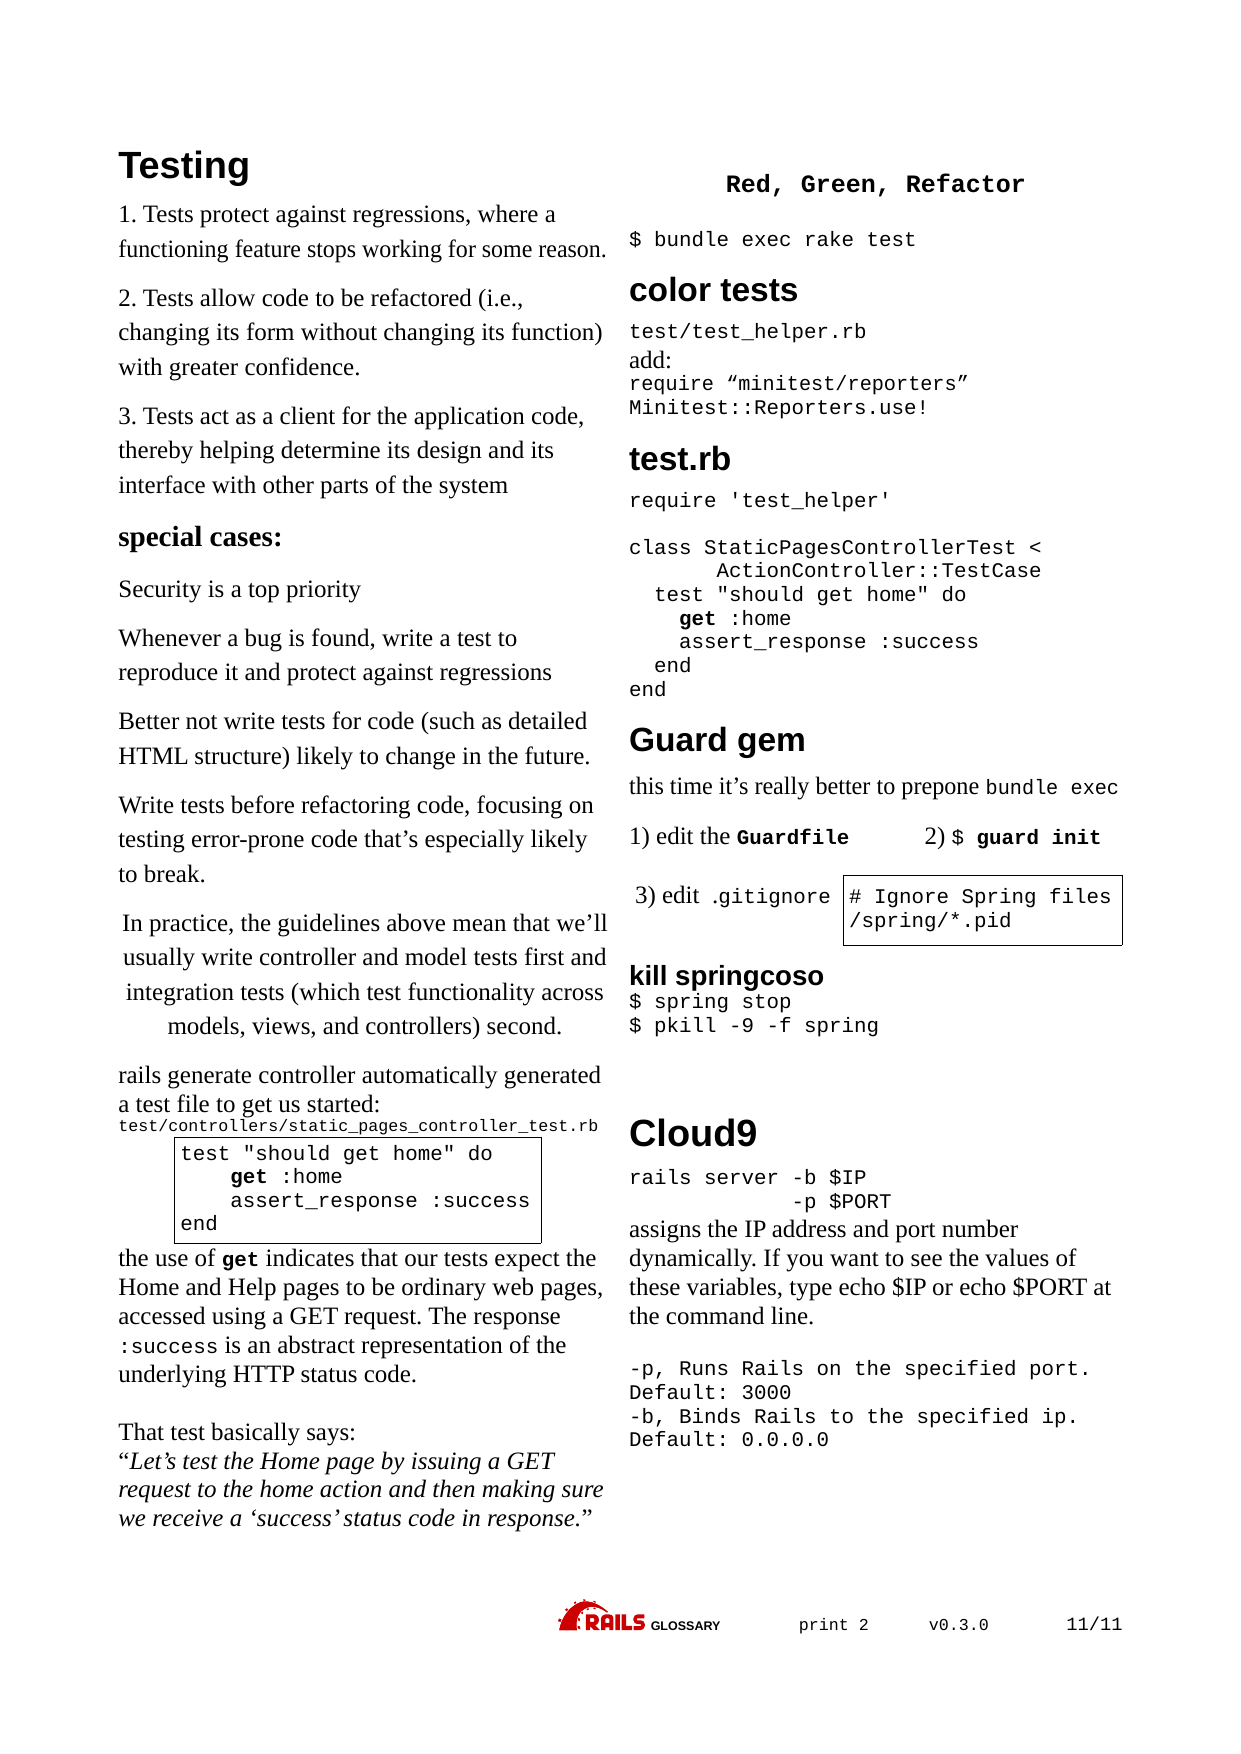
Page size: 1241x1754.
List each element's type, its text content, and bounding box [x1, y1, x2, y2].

subtitle color tests [629, 270, 1122, 308]
text rails server -b $IP [629, 1167, 1122, 1191]
text Whenever a bug is found, write a test to reproduce it and protect against regressions [118, 623, 611, 686]
text test "should get home" do [629, 584, 1122, 608]
text 3. Tests act as a client for the application code, thereby helping determine its design and its interface with other parts of the system [118, 401, 611, 498]
text -p $PORT [629, 1191, 1122, 1214]
table_header # Ignore Spring files /spring/*.pid [844, 876, 1122, 945]
text require “minitest/reporters” [629, 373, 1122, 397]
text test/test_helper.rb [629, 321, 1122, 345]
text Better not write tests for code (such as detailed HTML structure) likely to change in the future. [118, 706, 611, 769]
table_header test "should get home" do get :home assert_response :success end [175, 1138, 541, 1243]
table_header 3) edit .gitignore [629, 875, 843, 945]
text get :home [629, 608, 1122, 631]
text 2. Tests allow code to be refactored (i.e., changing its form without changing its function) with greater confidence. [118, 283, 611, 381]
text test/controllers/static_pages_controller_test.rb [118, 1118, 611, 1137]
text Write tests before refactoring code, focusing on testing error-prone code that’s especially likely to break. [118, 790, 611, 887]
text In practice, the guidelines above mean that we’ll usually write controller and model tests first and integration tests (which test functionality across models, views, and controllers) second. [118, 908, 611, 1040]
text end [629, 679, 1122, 702]
subtitle Testing [118, 143, 611, 187]
subtitle kill springcoso [629, 960, 1122, 992]
text the use of get indicates that our tests expect the Home and Help pages to be ordinary web pages, accessed using a GET request. The response :success is an abstract representation of the underlying HTTP status code. [118, 1243, 611, 1388]
text Red, Green, Refactor [629, 172, 1122, 200]
text “Let’s test the Home page by issuing a GET request to the home action and then making sure we receive a ‘success’ status code in response.” [118, 1446, 611, 1532]
text assigns the IP address and port number dynamically. If you want to see the values of these variables, type echo $IP or echo $PORT at the command line. [629, 1214, 1122, 1329]
text special cases: [118, 519, 611, 552]
text Minitest::Reporters.use! [629, 397, 1122, 421]
subtitle Cloud9 [629, 1111, 1122, 1155]
text -p, Runs Rails on the specified port. Default: 3000 -b, Binds Rails to the specified ip. Default: 0.0.0.0 [629, 1358, 1122, 1453]
text this time it’s really better to prepone bundle exec [629, 771, 1122, 801]
text $ bundle exec rake test [629, 228, 1122, 252]
text $ pkill -9 -f spring [629, 1015, 1122, 1039]
text end [629, 655, 1122, 679]
subtitle Guard gem [629, 720, 1122, 759]
text add: [629, 345, 1122, 373]
text ActionController::TestCase [629, 561, 1122, 584]
text Security is a top priority [118, 574, 611, 602]
text That test basically says: [118, 1417, 611, 1446]
text 1) edit the Guardfile 2) $ guard init [629, 821, 1122, 851]
text class StaticPagesControllerTest < [629, 537, 1122, 561]
text require 'test_helper' [629, 489, 1122, 513]
subtitle test.rb [629, 438, 1122, 477]
text 1. Tests protect against regressions, where a functioning feature stops working for some reason. [118, 199, 611, 262]
text assert_response :success [629, 631, 1122, 655]
text $ spring stop [629, 992, 1122, 1015]
text rails generate controller automatically generated a test file to get us started: [118, 1060, 611, 1118]
